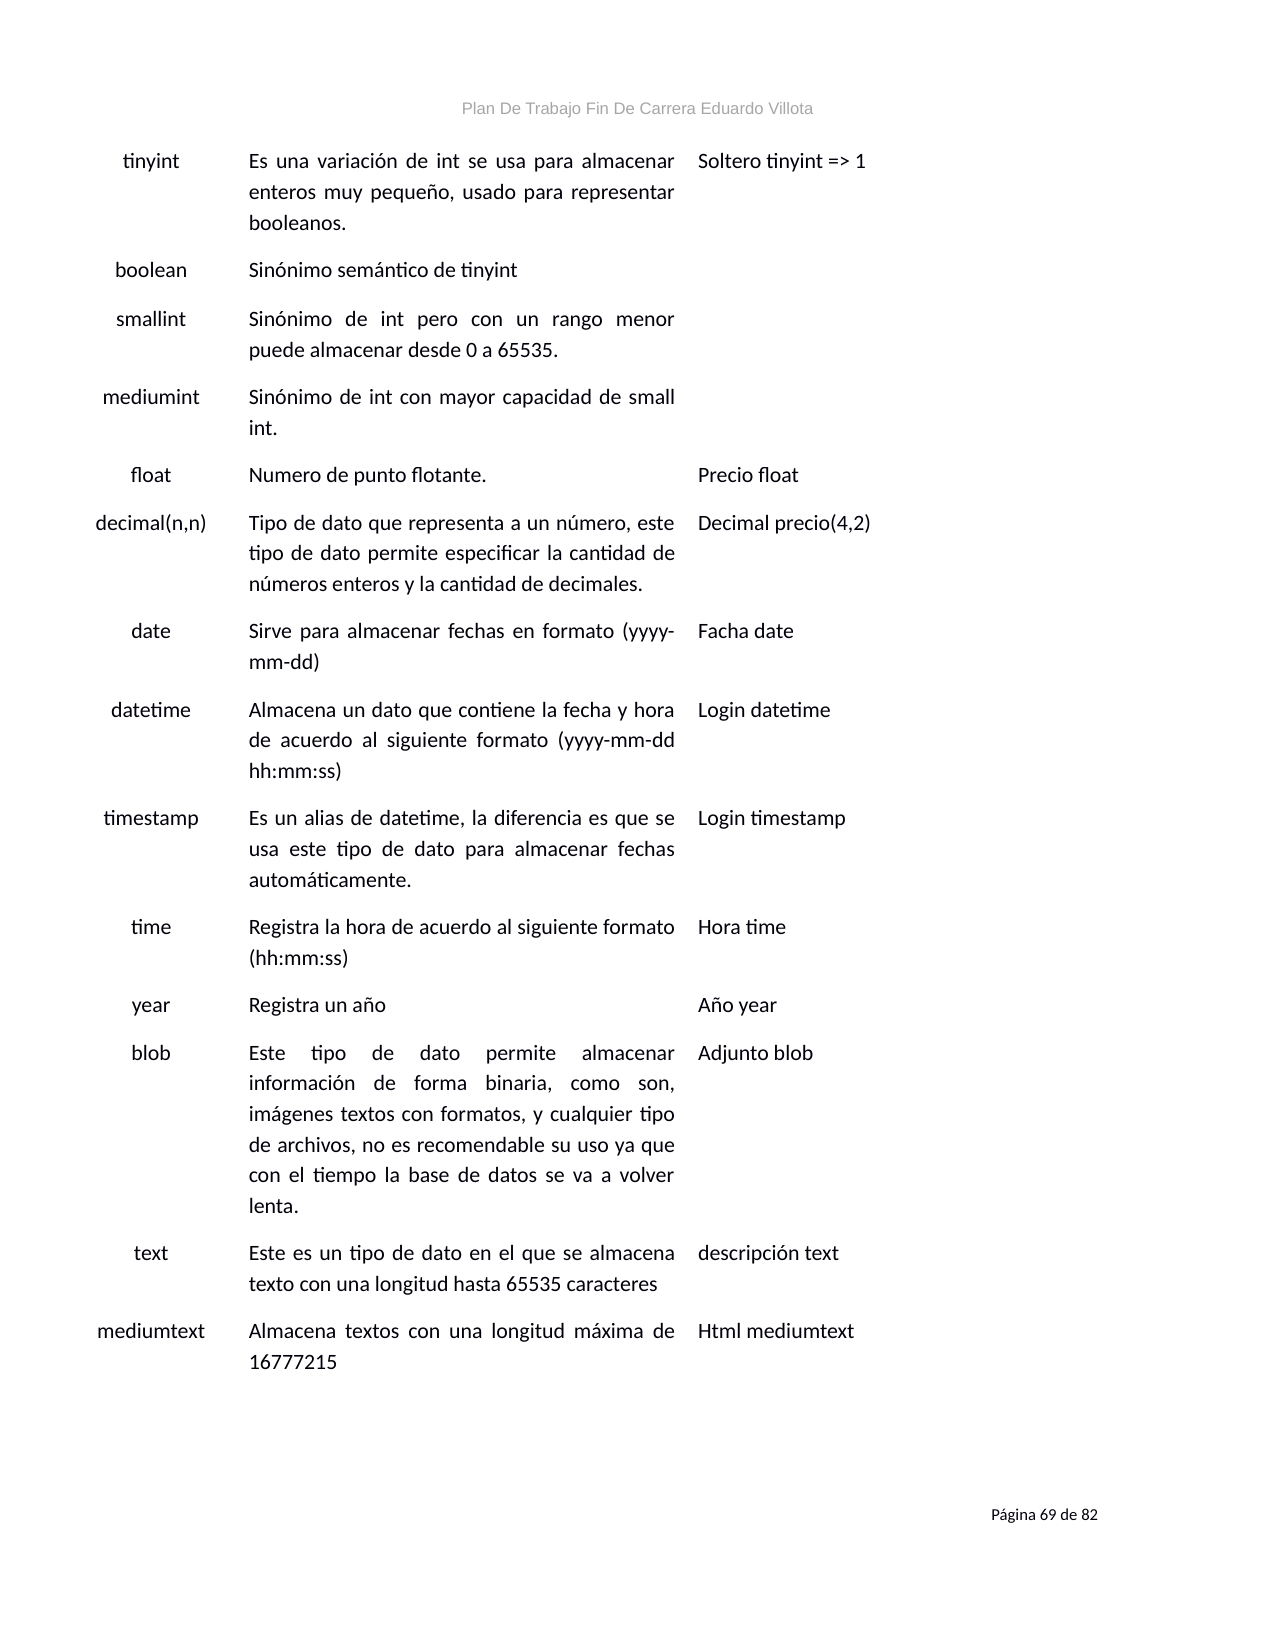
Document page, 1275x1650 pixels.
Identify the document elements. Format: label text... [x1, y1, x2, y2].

table_cell Adjunto blob [687, 1039, 1000, 1239]
table_cell Año year [687, 991, 1000, 1039]
table_cell Hora time [687, 913, 1000, 991]
table_cell year [65, 991, 237, 1039]
table_cell Sinónimo de int pero con un rango menor puede almacenar desde 0 a 65535. [237, 305, 687, 383]
table_cell Este tipo de dato permite almacenar información de forma binaria, como son, imágenes textos con formatos, y cualquier tipo de archivos, no es recomendable su uso ya que con el tiempo la base de datos se va a volver lenta. [237, 1039, 687, 1239]
table_cell Soltero tinyint => 1 [687, 148, 1000, 256]
table_cell decimal(n,n) [65, 509, 237, 618]
table_cell Almacena textos con una longitud máxima de 16777215 [237, 1318, 687, 1396]
table_cell Registra la hora de acuerdo al siguiente formato (hh:mm:ss) [237, 913, 687, 991]
table_cell text [65, 1240, 237, 1318]
table_cell mediumtext [65, 1318, 237, 1396]
table_cell boolean [65, 256, 237, 305]
table_cell blob [65, 1039, 237, 1239]
table_cell timestamp [65, 805, 237, 913]
table_cell date [65, 618, 237, 696]
table_cell smallint [65, 305, 237, 383]
table_cell Sirve para almacenar fechas en formato (yyyy-mm-dd) [237, 618, 687, 696]
table_cell [687, 256, 1000, 305]
table_cell datetime [65, 696, 237, 804]
table_cell float [65, 461, 237, 509]
table_cell Almacena un dato que contiene la fecha y hora de acuerdo al siguiente formato (yyyy-mm-dd hh:mm:ss) [237, 696, 687, 804]
table_cell Facha date [687, 618, 1000, 696]
table_cell Registra un año [237, 991, 687, 1039]
table_cell time [65, 913, 237, 991]
table_cell Precio float [687, 461, 1000, 509]
table_cell Tipo de dato que representa a un número, este tipo de dato permite especificar la cantidad de números enteros y la cantidad de decimales. [237, 509, 687, 618]
table_cell mediumint [65, 383, 237, 461]
table_cell Sinónimo de int con mayor capacidad de small int. [237, 383, 687, 461]
table_cell Sinónimo semántico de tinyint [237, 256, 687, 305]
table_cell tinyint [65, 148, 237, 256]
table_cell Numero de punto flotante. [237, 461, 687, 509]
table_cell Este es un tipo de dato en el que se almacena texto con una longitud hasta 65535 caracteres [237, 1240, 687, 1318]
table_cell Es un alias de datetime, la diferencia es que se usa este tipo de dato para almacenar fechas automáticamente. [237, 805, 687, 913]
table_cell Html mediumtext [687, 1318, 1000, 1396]
table_cell descripción text [687, 1240, 1000, 1318]
table_cell Es una variación de int se usa para almacenar enteros muy pequeño, usado para representar booleanos. [237, 148, 687, 256]
table_cell Login timestamp [687, 805, 1000, 913]
table_cell [687, 305, 1000, 383]
table_cell Login datetime [687, 696, 1000, 804]
table_cell [687, 383, 1000, 461]
table_cell Decimal precio(4,2) [687, 509, 1000, 618]
